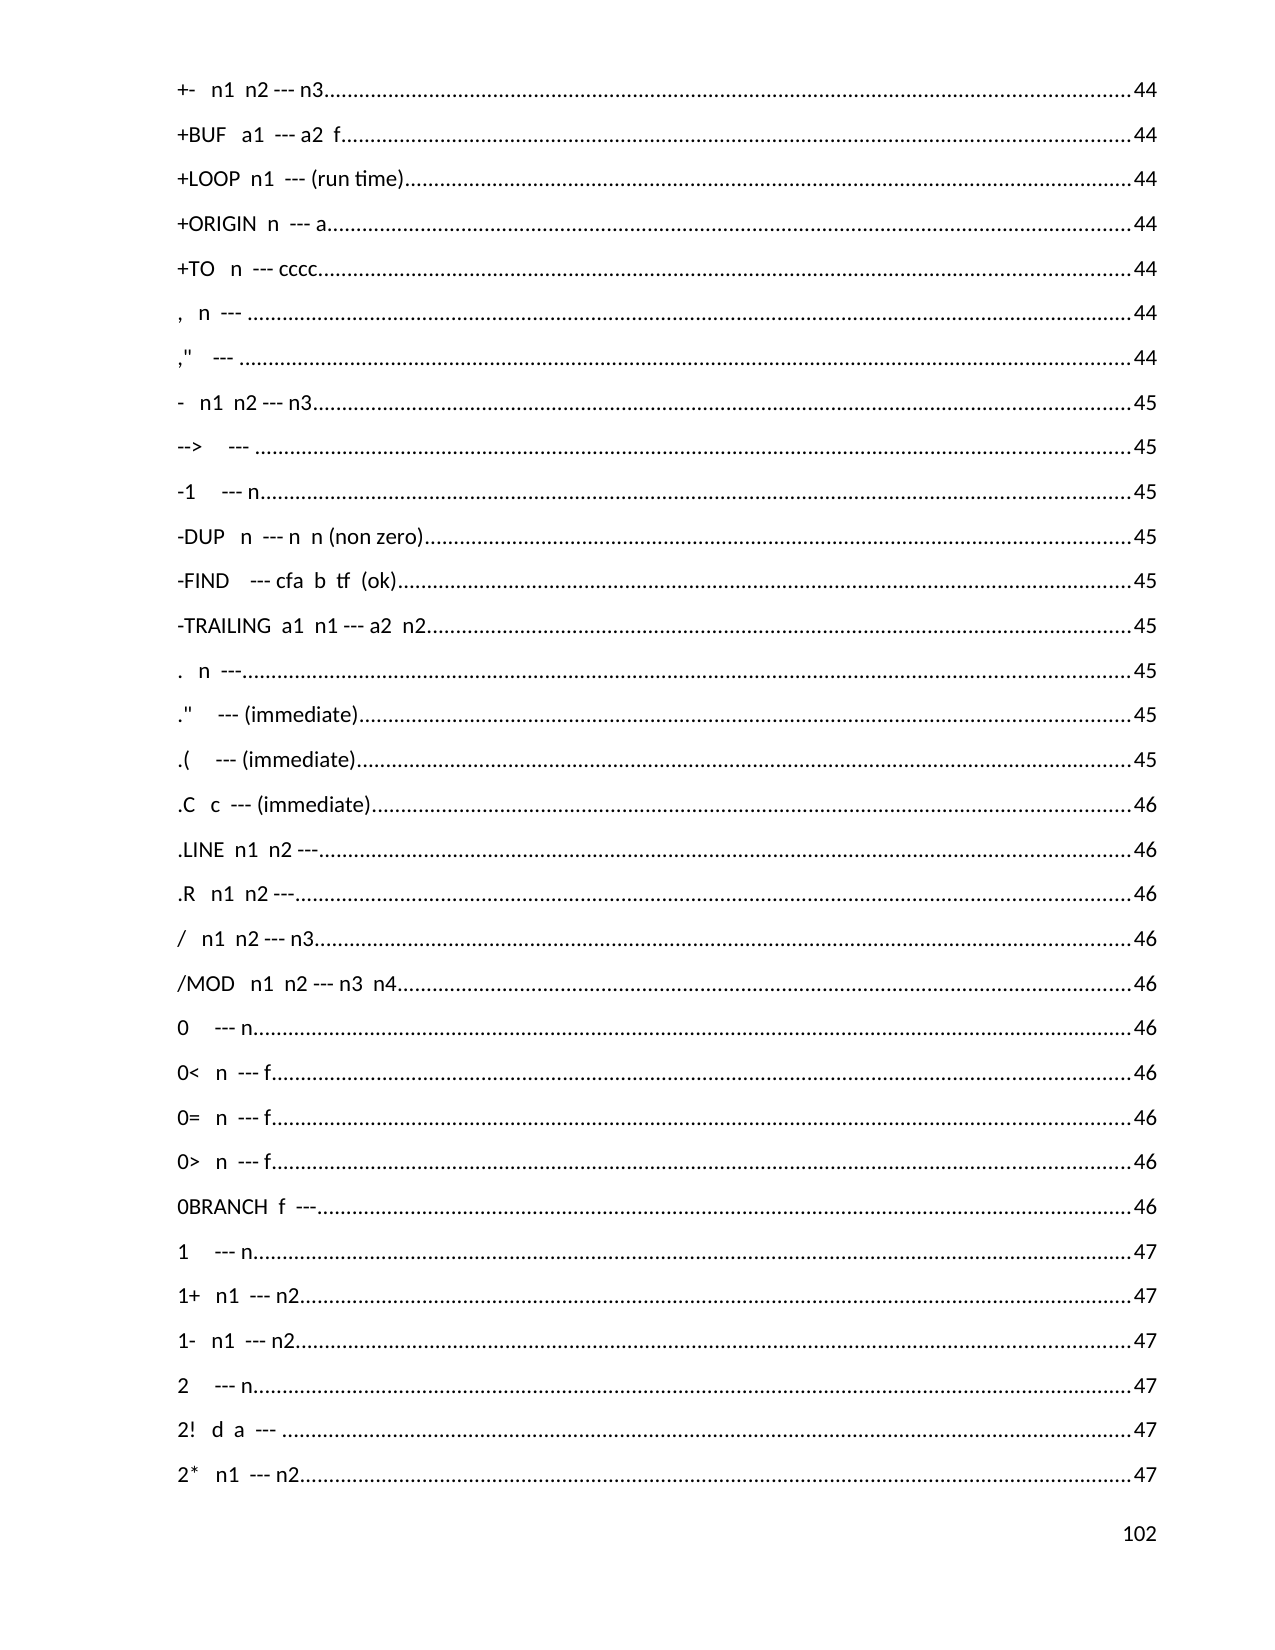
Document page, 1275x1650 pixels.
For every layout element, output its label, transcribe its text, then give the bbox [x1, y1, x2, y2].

text -TRAILING a1 n1 --- a2 n2 45 [177, 611, 1157, 639]
text /MOD n1 n2 --- n3 n4 46 [177, 969, 1157, 997]
text .( --- (immediate) 45 [177, 745, 1157, 773]
text / n1 n2 --- n3 46 [177, 924, 1157, 952]
text . n --- 45 [177, 656, 1157, 684]
text -DUP n --- n n (non zero) 45 [177, 522, 1157, 550]
text ," --- 44 [177, 343, 1157, 371]
text 0< n --- f 46 [177, 1058, 1157, 1086]
text --> --- 45 [177, 432, 1157, 461]
text 0 --- n 46 [177, 1013, 1157, 1041]
text .LINE n1 n2 --- 46 [177, 835, 1157, 863]
text +- n1 n2 --- n3 44 [177, 75, 1157, 103]
text .C c --- (immediate) 46 [177, 790, 1157, 818]
text 2* n1 --- n2 47 [177, 1460, 1157, 1488]
text - n1 n2 --- n3 45 [177, 388, 1157, 416]
text 2 --- n 47 [177, 1371, 1157, 1399]
text +LOOP n1 --- (run time) 44 [177, 164, 1157, 192]
text +ORIGIN n --- a 44 [177, 209, 1157, 237]
text +TO n --- cccc 44 [177, 254, 1157, 282]
text 0> n --- f 46 [177, 1147, 1157, 1176]
text -1 --- n 45 [177, 477, 1157, 505]
text 0BRANCH f --- 46 [177, 1192, 1157, 1220]
text 1+ n1 --- n2 47 [177, 1282, 1157, 1309]
text ." --- (immediate) 45 [177, 701, 1157, 729]
text , n --- 44 [177, 298, 1157, 326]
text 1 --- n 47 [177, 1237, 1157, 1265]
text 1- n1 --- n2 47 [177, 1326, 1157, 1354]
text 2! d a --- 47 [177, 1416, 1157, 1444]
text -FIND --- cfa b tf (ok) 45 [177, 567, 1157, 594]
text 0= n --- f 46 [177, 1103, 1157, 1131]
text +BUF a1 --- a2 f 44 [177, 120, 1157, 148]
text .R n1 n2 --- 46 [177, 879, 1157, 907]
